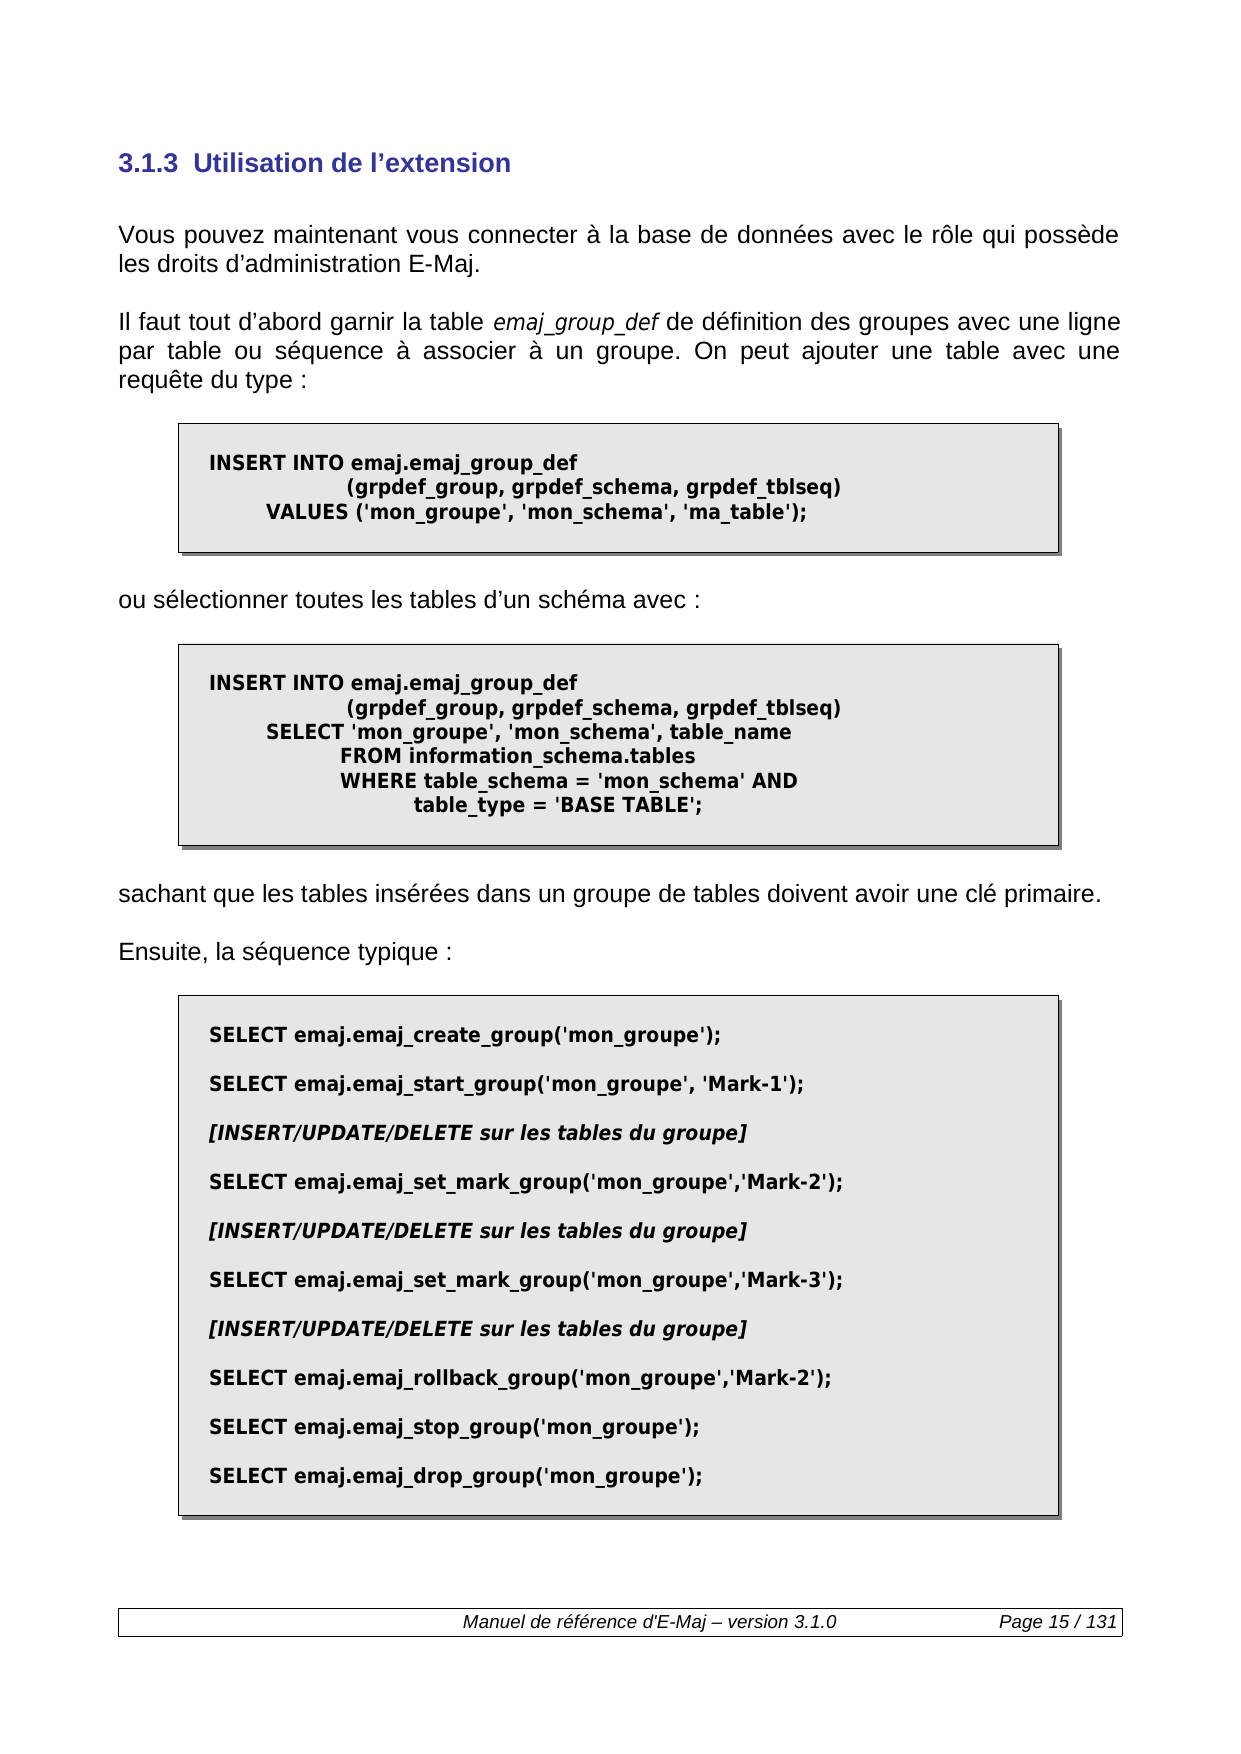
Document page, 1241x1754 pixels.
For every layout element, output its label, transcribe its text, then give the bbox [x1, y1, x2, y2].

text [INSERT/UPDATE/DELETE sur les tables du groupe] [179, 1118, 1058, 1142]
text SELECT emaj.emaj_drop_group('mon_groupe'); [179, 1461, 1058, 1485]
subtitle Utilisation de l’extension [118, 147, 1122, 178]
text SELECT emaj.emaj_start_group('mon_groupe', 'Mark-1'); [179, 1069, 1058, 1093]
text INSERT INTO emaj.emaj_group_def (grpdef_group, grpdef_schema, grpdef_tblseq) VALUES ('mon_groupe', 'mon_schema', 'ma_table'); [179, 448, 1058, 521]
text [INSERT/UPDATE/DELETE sur les tables du groupe] [179, 1216, 1058, 1240]
text SELECT emaj.emaj_set_mark_group('mon_groupe','Mark-2'); [179, 1167, 1058, 1191]
text sachant que les tables insérées dans un groupe de tables doivent avoir une clé primaire. [118, 879, 1122, 908]
text [INSERT/UPDATE/DELETE sur les tables du groupe] [179, 1314, 1058, 1338]
text SELECT emaj.emaj_create_group('mon_groupe'); [179, 1020, 1058, 1044]
text SELECT emaj.emaj_stop_group('mon_groupe'); [179, 1412, 1058, 1436]
text ou sélectionner toutes les tables d’un schéma avec : [118, 585, 1122, 614]
text SELECT emaj.emaj_rollback_group('mon_groupe','Mark-2'); [179, 1363, 1058, 1387]
text INSERT INTO emaj.emaj_group_def (grpdef_group, grpdef_schema, grpdef_tblseq) SELECT 'mon_groupe', 'mon_schema', table_name FROM information_schema.tables WHERE table_schema = 'mon_schema' AND table_type = 'BASE TABLE'; [179, 668, 1058, 845]
text SELECT emaj.emaj_set_mark_group('mon_groupe','Mark-3'); [179, 1265, 1058, 1289]
text Il faut tout d’abord garnir la table emaj_group_def de définition des groupes avec une ligne par table ou séquence à associer à un groupe. On peut ajouter une table avec une requête du type : [118, 307, 1122, 394]
text Vous pouvez maintenant vous connecter à la base de données avec le rôle qui possède les droits d’administration E-Maj. [118, 220, 1122, 278]
text Ensuite, la séquence typique : [118, 937, 1122, 966]
